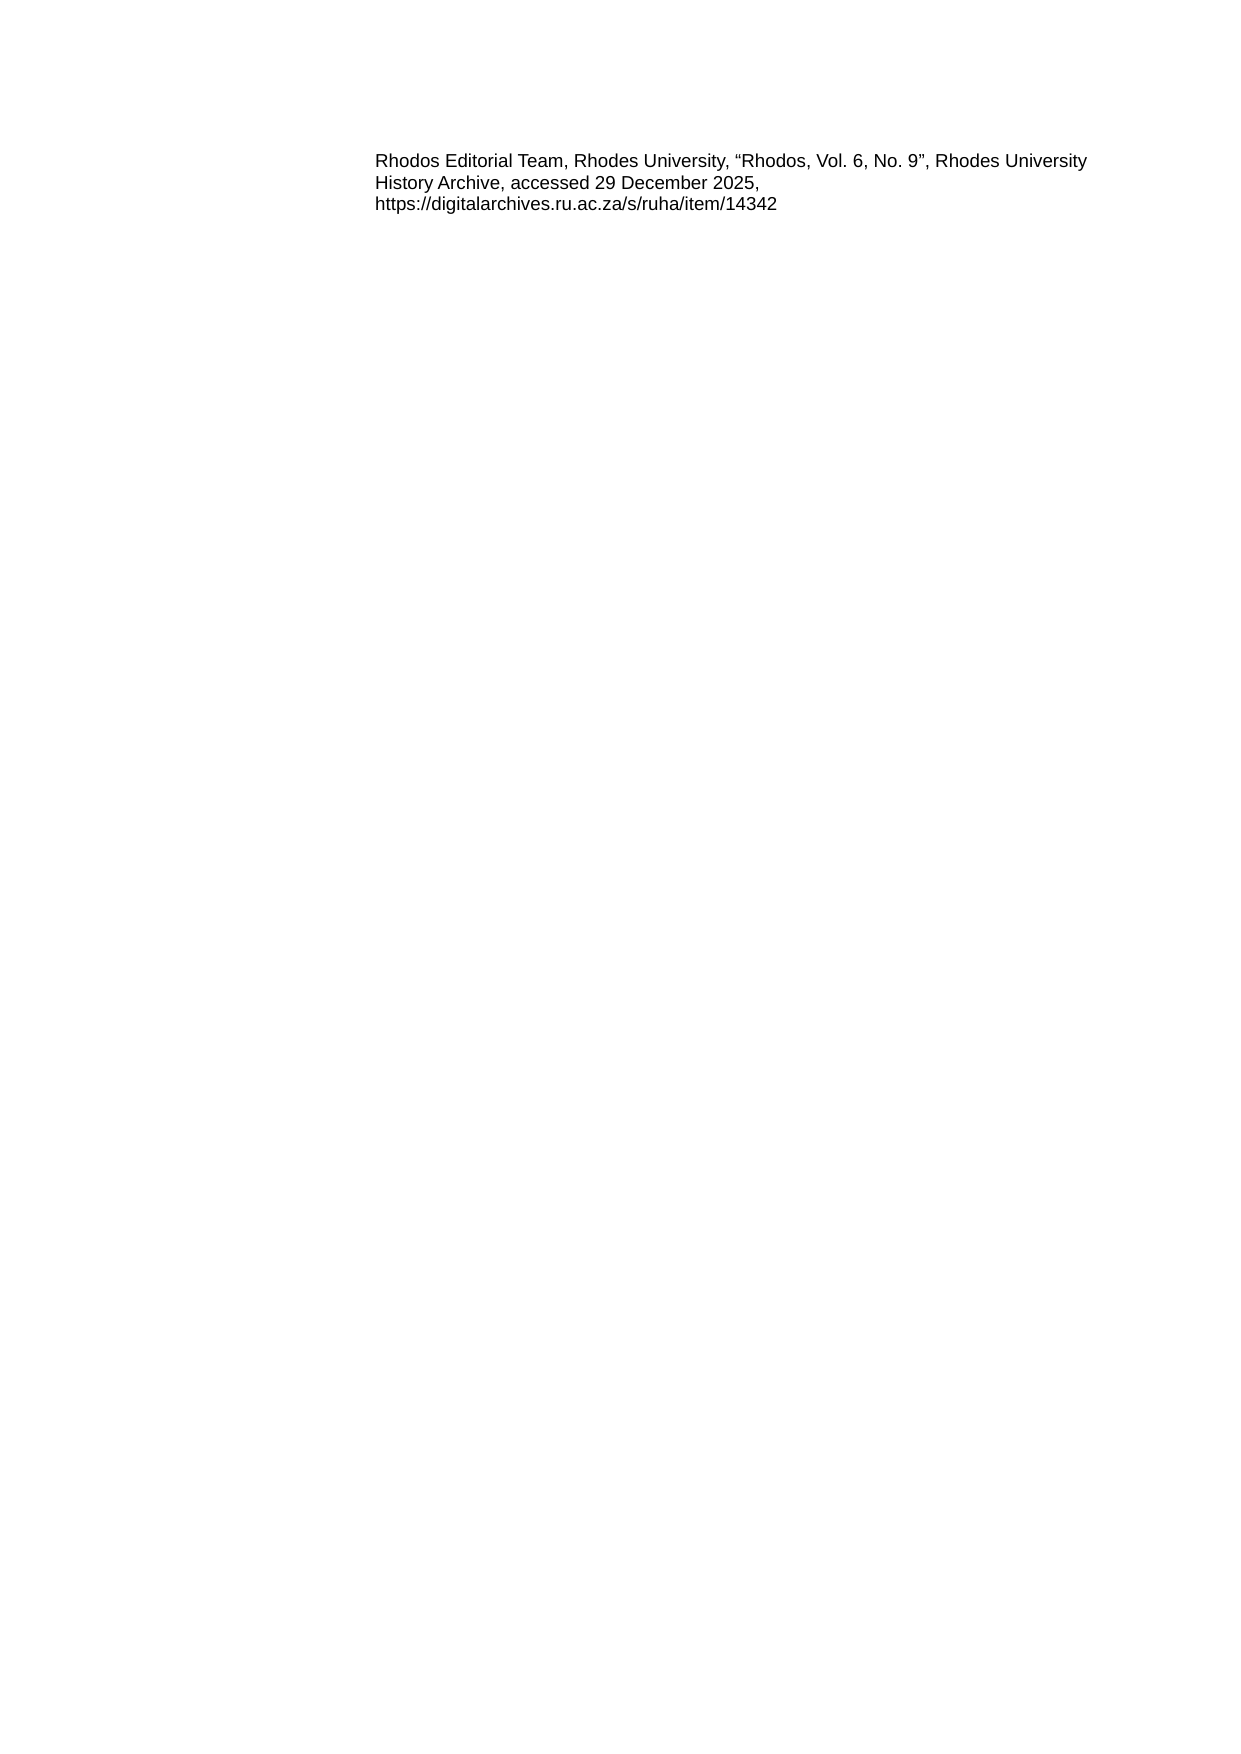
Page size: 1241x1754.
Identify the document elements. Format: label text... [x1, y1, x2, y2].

text Rhodos Editorial Team, Rhodes University, “Rhodos, Vol. 6, No. 9”, Rhodes University History Archive, accessed 29 December 2025, https://digitalarchives.ru.ac.za/s/ruha/item/14342 [375, 150, 1090, 215]
